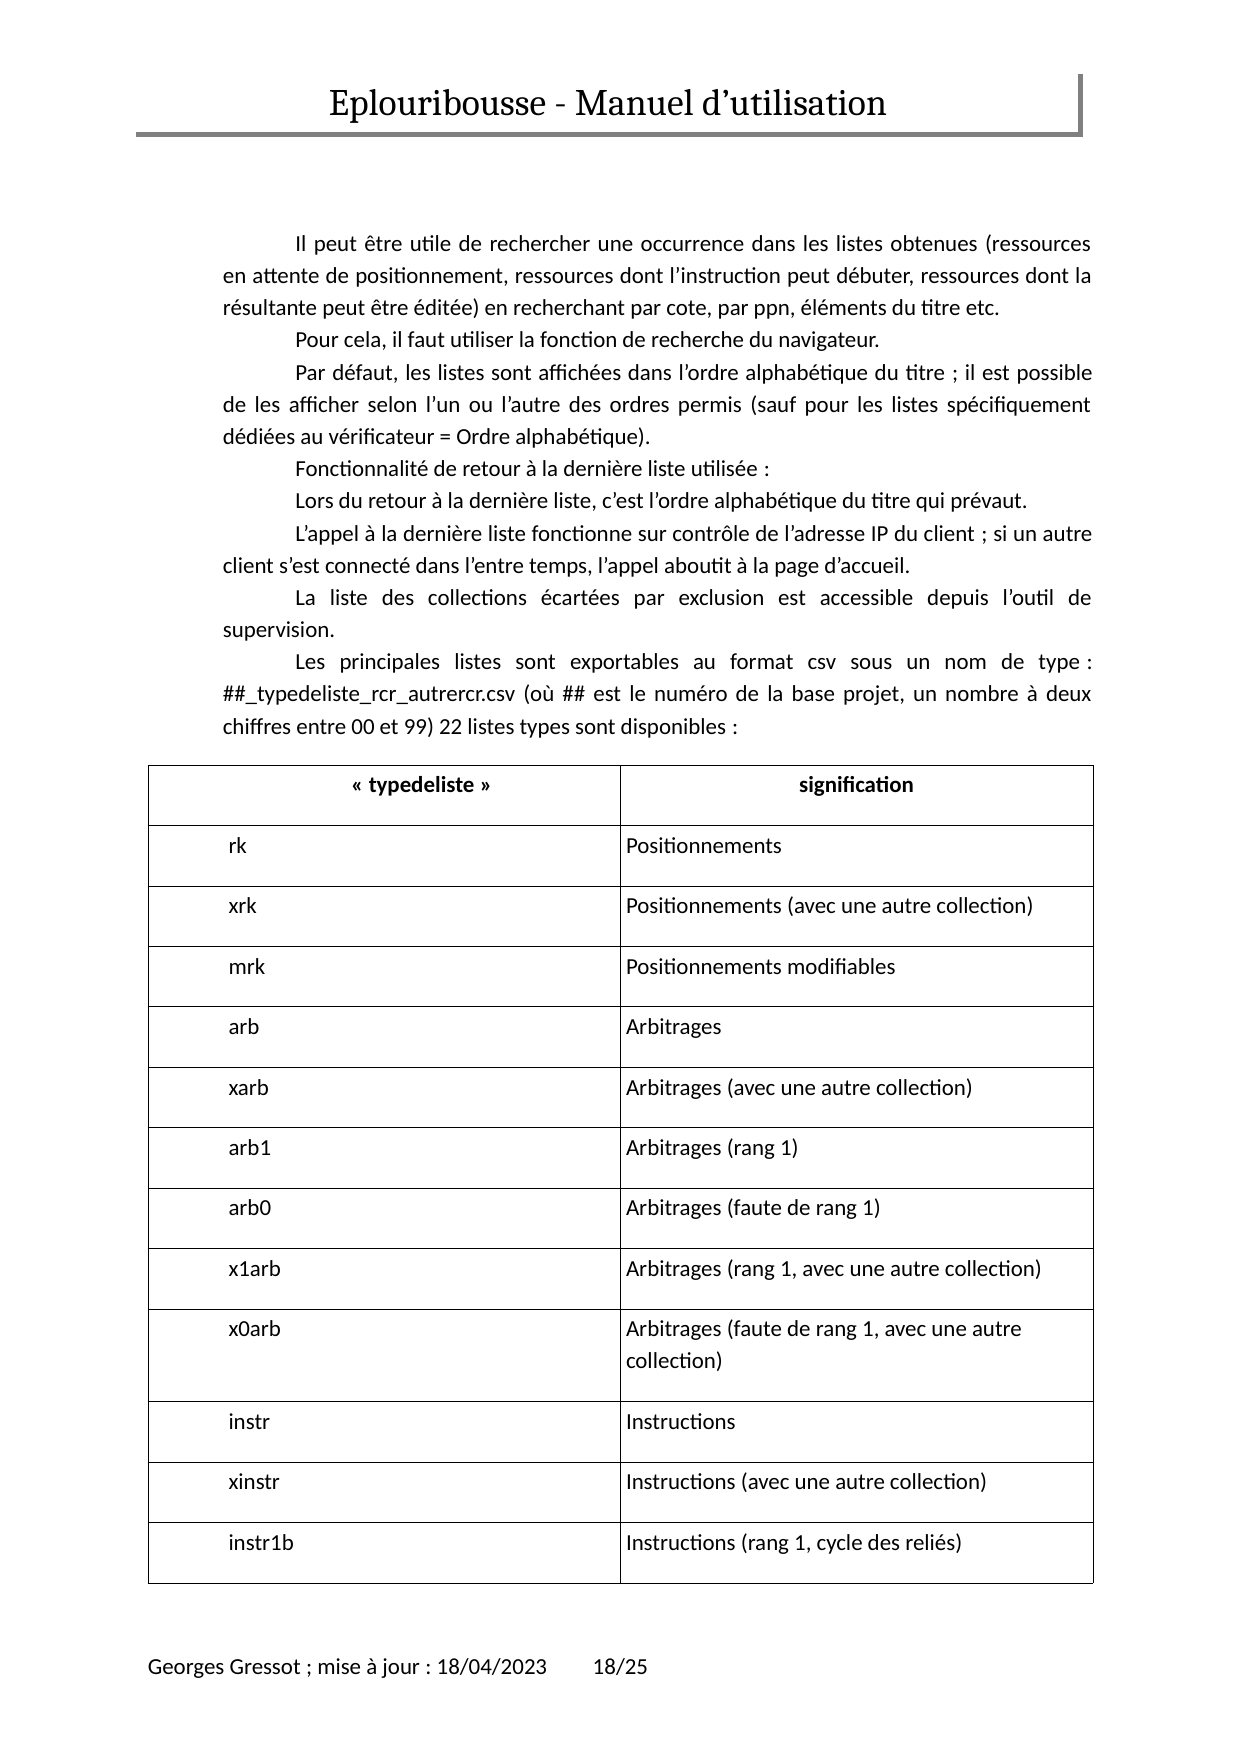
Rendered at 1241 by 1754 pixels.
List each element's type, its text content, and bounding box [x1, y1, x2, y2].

table_cell Arbitrages (rang 1, avec une autre collection) [621, 1249, 1093, 1308]
table_header « typedeliste » [149, 766, 620, 825]
table_cell xinstr [149, 1463, 620, 1522]
table_cell Instructions (avec une autre collection) [621, 1463, 1093, 1522]
table_cell rk [149, 826, 620, 886]
table_cell Positionnements (avec une autre collection) [621, 887, 1093, 946]
list Les principales listes sont exportables au format csv sous un nom de type : ##_typedeliste_rcr_autrercr.csv (où ## est le numéro de la base projet, un nombre à deux chiffres entre 00 et 99) 22 listes types sont disponibles : [223, 647, 1093, 740]
table_cell Instructions [621, 1402, 1093, 1462]
list Il peut être utile de rechercher une occurrence dans les listes obtenues (ressources en attente de positionnement, ressources dont l’instruction peut débuter, ressources dont la résultante peut être éditée) en recherchant par cote, par ppn, éléments du titre etc. [223, 229, 1093, 321]
list Lors du retour à la dernière liste, c’est l’ordre alphabétique du titre qui prévaut. [223, 486, 1093, 514]
table_cell Positionnements modifiables [621, 947, 1093, 1006]
table_cell Instructions (rang 1, cycle des reliés) [621, 1523, 1093, 1582]
list Fonctionnalité de retour à la dernière liste utilisée : [223, 454, 1093, 482]
table_cell xrk [149, 887, 620, 946]
list Par défaut, les listes sont affichées dans l’ordre alphabétique du titre ; il est possible de les afficher selon l’un ou l’autre des ordres permis (sauf pour les listes spécifiquement dédiées au vérificateur = Ordre alphabétique). [223, 358, 1093, 450]
table_cell arb1 [149, 1128, 620, 1188]
table_cell arb0 [149, 1189, 620, 1248]
table_cell Arbitrages (avec une autre collection) [621, 1068, 1093, 1127]
table_cell Positionnements [621, 826, 1093, 886]
table_header signification [621, 766, 1093, 825]
table_cell xarb [149, 1068, 620, 1127]
table_cell mrk [149, 947, 620, 1006]
table_cell Arbitrages (rang 1) [621, 1128, 1093, 1188]
table_cell x1arb [149, 1249, 620, 1308]
list Pour cela, il faut utiliser la fonction de recherche du navigateur. [223, 326, 1093, 353]
table_cell instr [149, 1402, 620, 1462]
list L’appel à la dernière liste fonctionne sur contrôle de l’adresse IP du client ; si un autre client s’est connecté dans l’entre temps, l’appel aboutit à la page d’accueil. [223, 519, 1093, 579]
table_cell instr1b [149, 1523, 620, 1582]
table_cell arb [149, 1007, 620, 1067]
table_cell x0arb [149, 1310, 620, 1401]
table_cell Arbitrages (faute de rang 1, avec une autre collection) [621, 1310, 1093, 1401]
table_cell Arbitrages [621, 1007, 1093, 1067]
table_cell Arbitrages (faute de rang 1) [621, 1189, 1093, 1248]
list La liste des collections écartées par exclusion est accessible depuis l’outil de supervision. [223, 583, 1093, 643]
